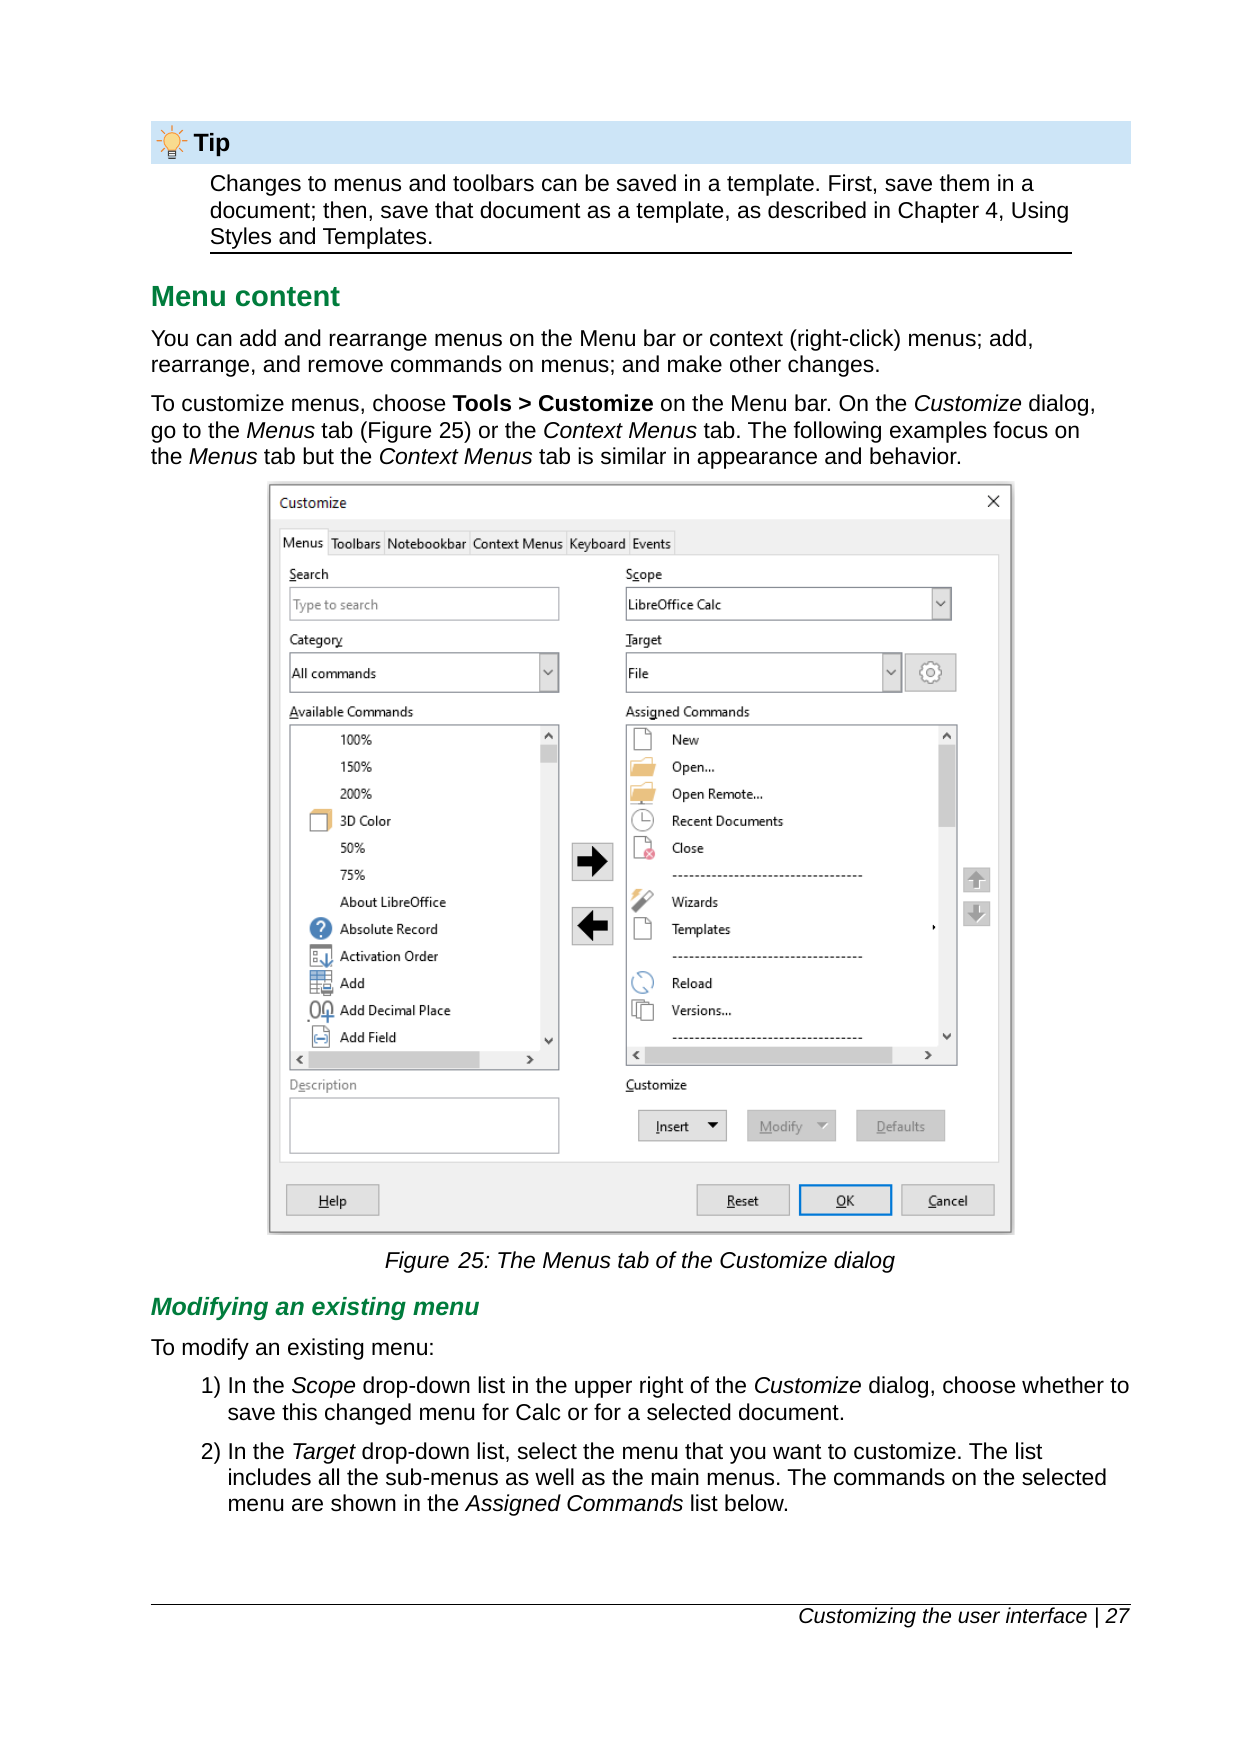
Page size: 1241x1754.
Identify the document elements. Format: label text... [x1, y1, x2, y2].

text Figure 25: The Menus tab of the Customize dialog [267, 1247, 1015, 1273]
text You can add and rearrange menus on the Menu bar or context (right-click) menus; add, rearrange, and remove commands on menus; and make other changes. [151, 325, 1131, 378]
text Changes to menus and toolbars can be saved in a template. First, save them in a document; then, save that document as a template, as described in Chapter 4, Using Styles and Templates. [209, 170, 1072, 254]
list In the Scope drop-down list in the upper right of the Customize dialog, choose whether to save this changed menu for Calc or for a selected document. [227, 1372, 1131, 1425]
subtitle Modifying an existing menu [151, 1292, 1131, 1321]
text To customize menus, choose Tools > Customize on the Menu bar. On the Customize dialog, go to the Menus tab (Figure 25) or the Context Menus tab. The following examples focus on the Menus tab but the Context Menus tab is similar in appearance and behavior. [151, 390, 1131, 469]
list To modify an existing menu: [151, 1333, 1131, 1360]
subtitle Tip [151, 121, 1131, 164]
picture [267, 481, 1015, 1235]
subtitle Menu content [151, 279, 1131, 313]
list In the Target drop-down list, select the menu that you want to customize. The list includes all the sub‑menus as well as the main menus. The commands on the selected menu are shown in the Assigned Commands list below. [227, 1438, 1131, 1517]
